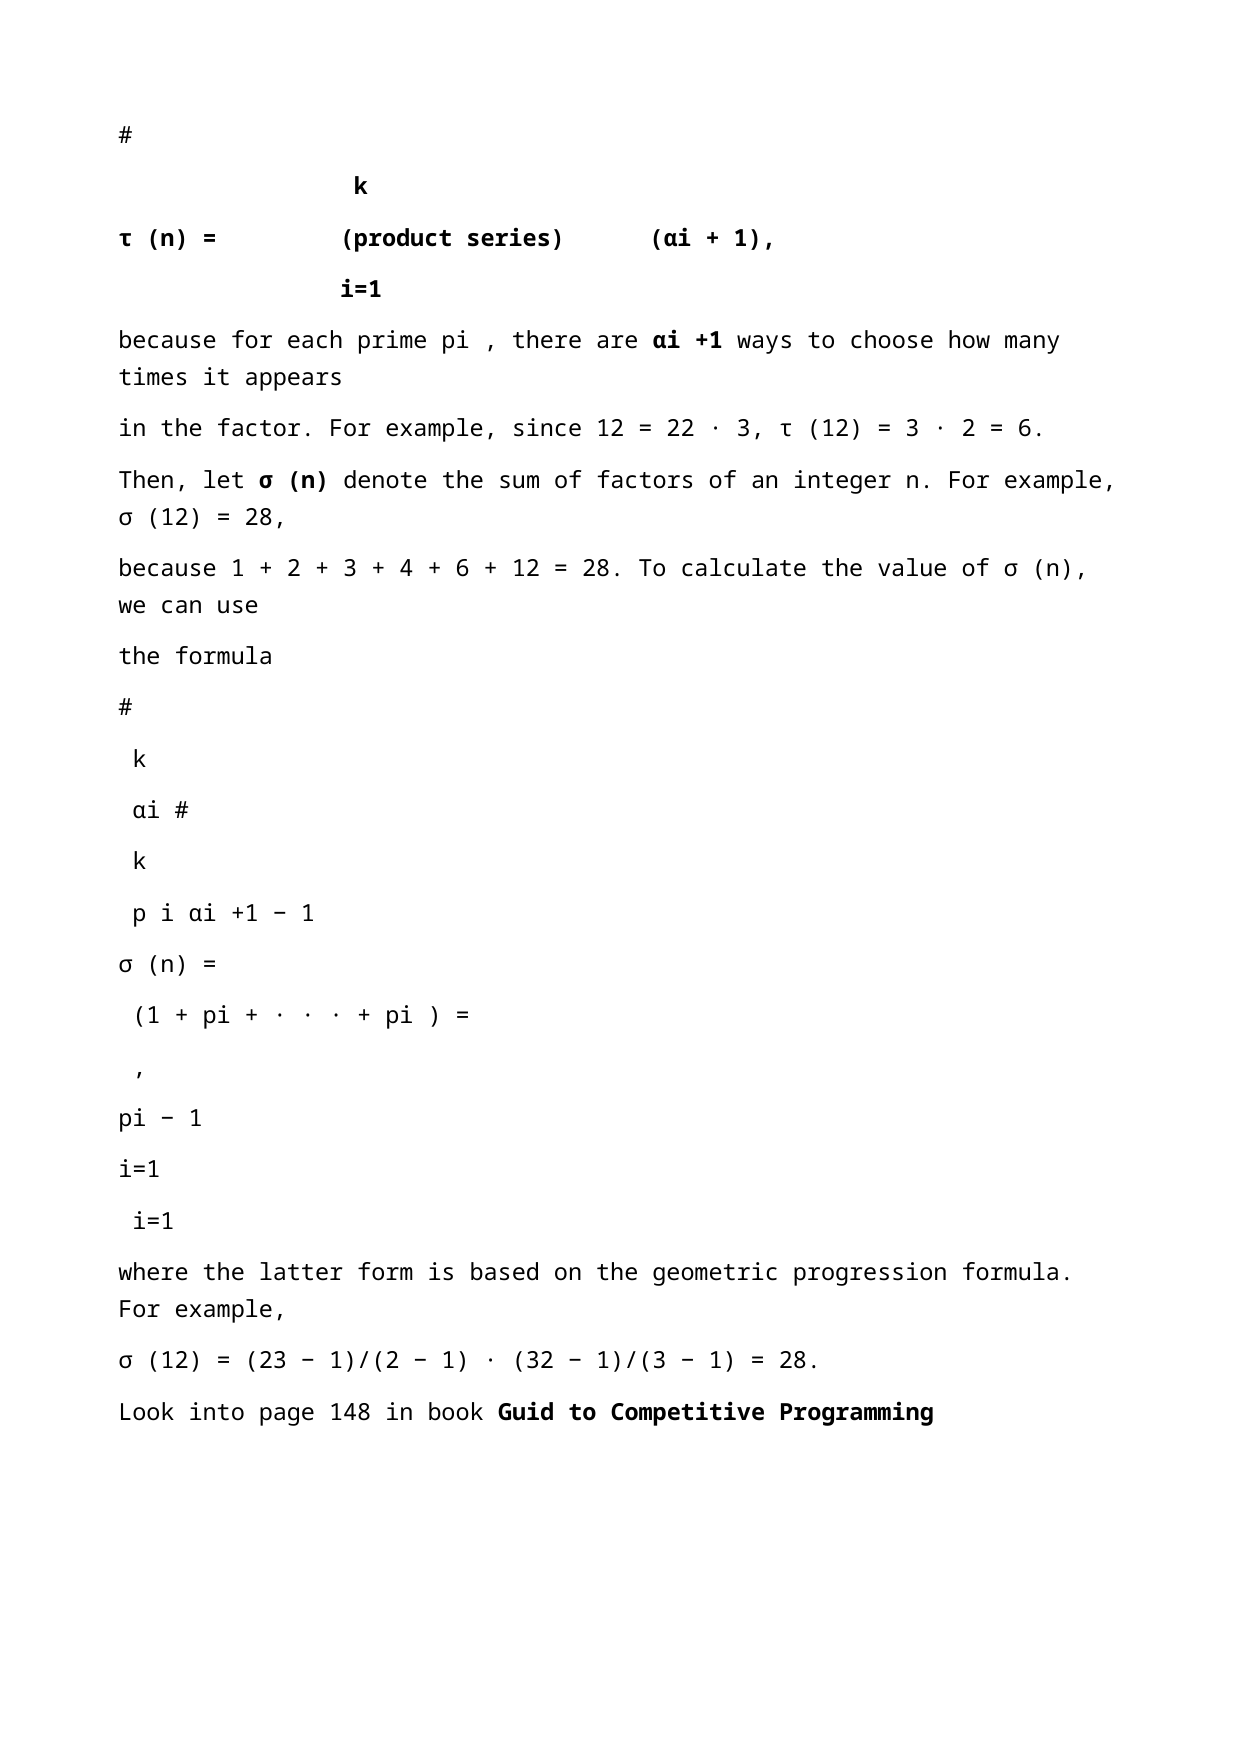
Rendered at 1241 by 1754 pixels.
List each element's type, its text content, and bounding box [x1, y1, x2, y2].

text p i αi +1 − 1 [118, 896, 1122, 928]
text σ (n) = [118, 947, 1122, 979]
text i=1 [118, 1153, 1122, 1185]
text the formula [118, 639, 1122, 671]
text # [118, 118, 1122, 150]
text i=1 [118, 272, 1122, 304]
text k [118, 169, 1122, 201]
text σ (12) = (23 − 1)/(2 − 1) · (32 − 1)/(3 − 1) = 28. [118, 1344, 1122, 1376]
text k [118, 742, 1122, 774]
text , [118, 1050, 1122, 1082]
text (1 + pi + · · · + pi ) = [118, 999, 1122, 1031]
text i=1 [118, 1204, 1122, 1236]
text αi # [118, 793, 1122, 825]
text # [118, 691, 1122, 723]
text pi − 1 [118, 1101, 1122, 1133]
text in the factor. For example, since 12 = 22 · 3, τ (12) = 3 · 2 = 6. [118, 412, 1122, 444]
text τ (n) = (product series) (αi + 1), [118, 221, 1122, 253]
text because 1 + 2 + 3 + 4 + 6 + 12 = 28. To calculate the value of σ (n), we can use [118, 551, 1122, 620]
text Look into page 148 in book Guid to Competitive Programming [118, 1395, 1122, 1427]
text where the latter form is based on the geometric progression formula. For example, [118, 1256, 1122, 1324]
text because for each prime pi , there are αi +1 ways to choose how many times it appears [118, 323, 1122, 392]
text Then, let σ (n) denote the sum of factors of an integer n. For example, σ (12) = 28, [118, 463, 1122, 532]
text k [118, 845, 1122, 877]
